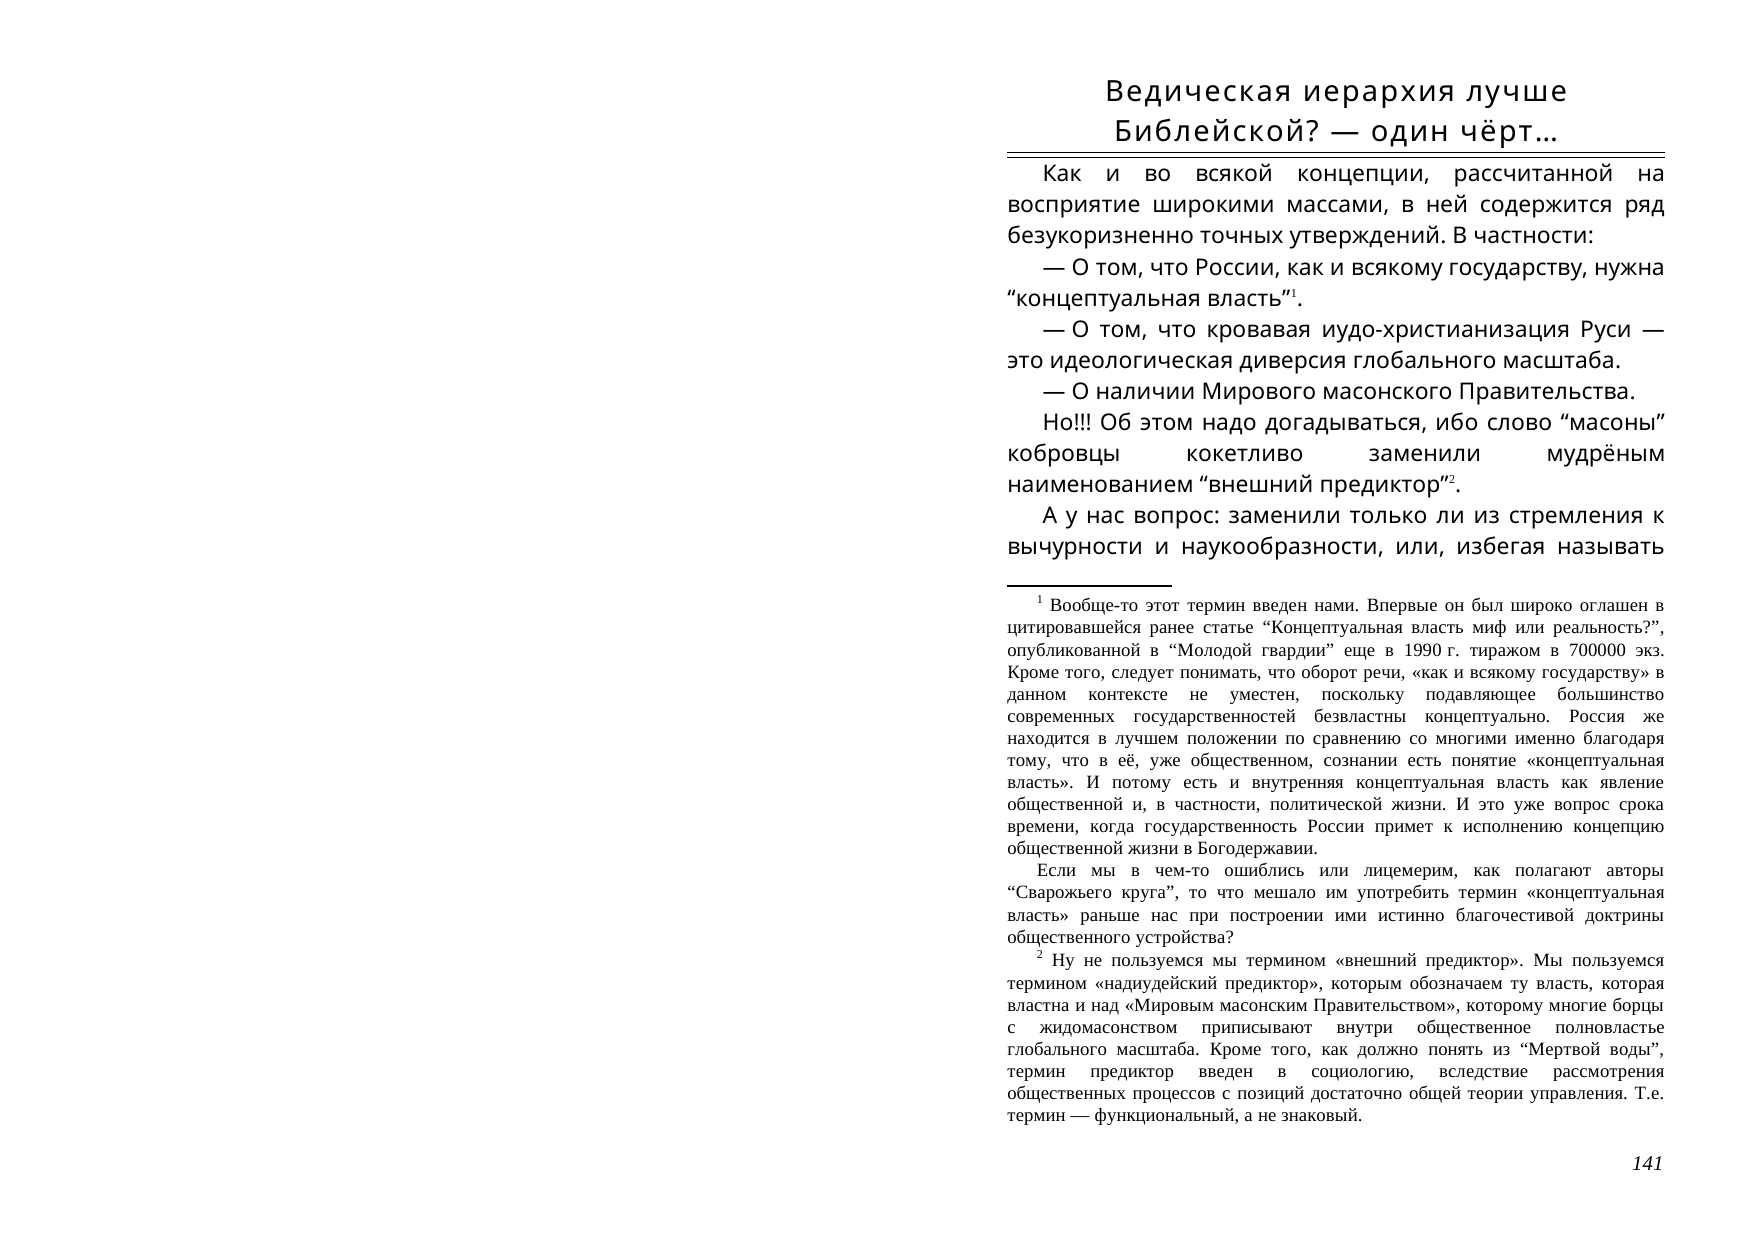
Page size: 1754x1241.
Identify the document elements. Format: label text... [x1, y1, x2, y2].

text — О том, что России, как и всякому государству, нужна “концептуальная власть”. [1007, 250, 1665, 312]
text Ну не пользуемся мы термином «внешний предиктор». Мы пользуемся термином «надиудейский предиктор», которым обозначаем ту власть, которая властна и над «Мировым масонским Правительством», которому многие борцы с жидомасонством приписывают внутри общественное полновластье глобального масштаба. Кроме того, как должно понять из “Мертвой воды”, термин предиктор введен в социологию, вследствие рассмотрения общественных процессов с позиций достаточно общей теории управления. Т.е. термин — функциональный, а не знаковый. [1007, 947, 1665, 1126]
text — О том, что кровавая иудо-христианизация Руси — это идеологическая диверсия глобального масштаба. [1007, 312, 1665, 374]
text — О наличии Мирового масонского Правительства. [1007, 374, 1665, 406]
text Но!!! Об этом надо догадываться, ибо слово “масоны” кобровцы кокетливо заменили мудрёным наименованием “внешний предиктор”. [1007, 406, 1665, 499]
text Если мы в чем-то ошиблись или лицемерим, как полагают авторы “Сварожьего круга”, то что мешало им употребить термин «концептуальная власть» раньше нас при построении ими истинно благочестивой доктрины общественного устройства? [1007, 859, 1665, 947]
text Вообще-то этот термин введен нами. Впервые он был широко оглашен в цитировавшейся ранее статье “Концептуальная власть миф или реальность?”, опубликованной в “Молодой гвардии” еще в 1990 г. тиражом в 700000 экз. Кроме того, следует понимать, что оборот речи, «как и всякому государству» в данном контексте не уместен, поскольку подавляющее большинство современных государственностей безвластны концептуально. Россия же находится в лучшем положении по сравнению со многими именно благодаря тому, что в её, уже общественном, сознании есть понятие «концептуальная власть». И потому есть и внутренняя концептуальная власть как явление общественной и, в частности, политической жизни. И это уже вопрос срока времени, когда государственность России примет к исполнению концепцию общественной жизни в Богодержавии. [1007, 592, 1665, 859]
text Как и во всякой концепции, рассчитанной на восприятие широкими массами, в ней содержится ряд безукоризненно точных утверждений. В частности: [1007, 158, 1665, 250]
text А у нас вопрос: заменили только ли из стремления к вычурности и наукообразности, или, избегая называть [1007, 499, 1665, 561]
